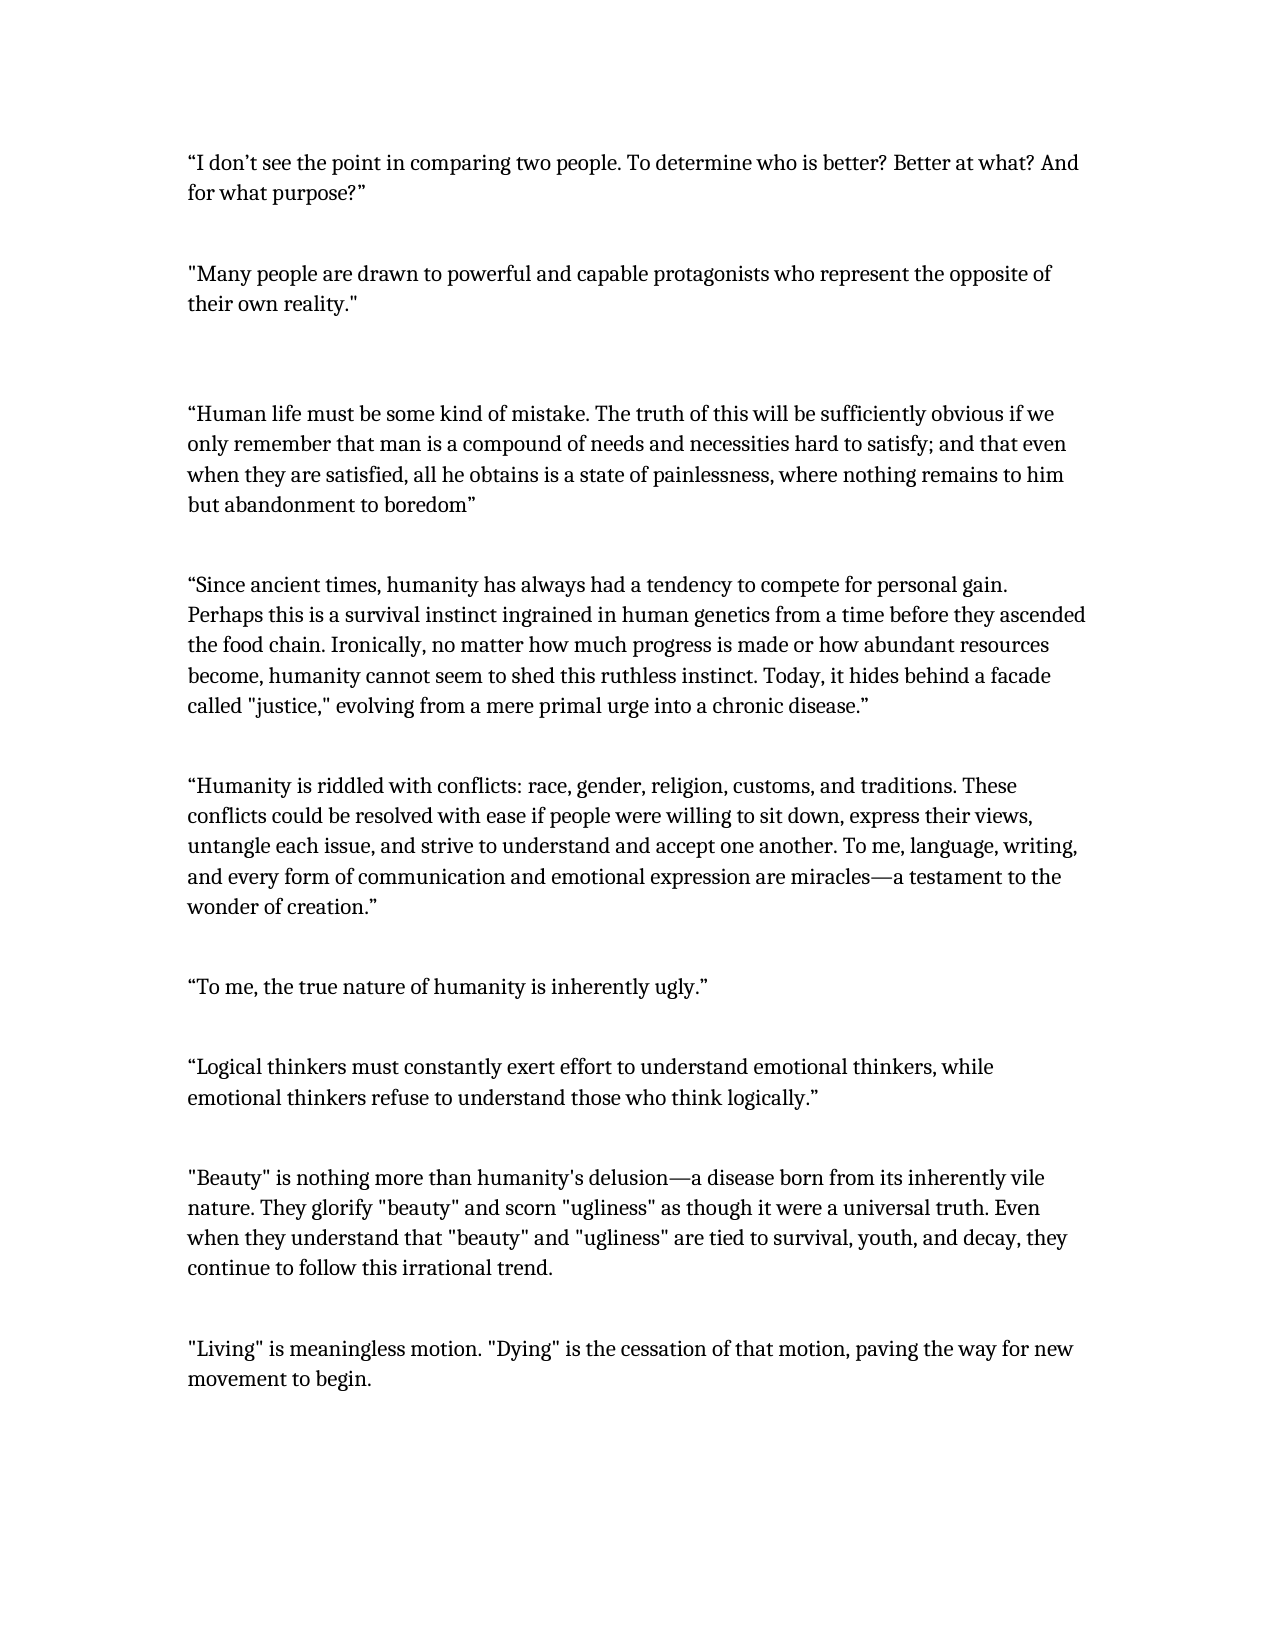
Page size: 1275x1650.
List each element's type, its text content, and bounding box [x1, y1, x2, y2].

text “Since ancient times, humanity has always had a tendency to compete for personal gain. Perhaps this is a survival instinct ingrained in human genetics from a time before they ascended the food chain. Ironically, no matter how much progress is made or how abundant resources become, humanity cannot seem to shed this ruthless instinct. Today, it hides behind a facade called "justice," evolving from a mere primal urge into a chronic disease.” [187, 572, 1087, 719]
text “Humanity is riddled with conflicts: race, gender, religion, customs, and traditions. These conflicts could be resolved with ease if people were willing to sit down, express their views, untangle each issue, and strive to understand and accept one another. To me, language, writing, and every form of communication and emotional expression are miracles—a testament to the wonder of creation.” [187, 773, 1087, 920]
text “To me, the true nature of humanity is inherently ugly.” [187, 974, 1087, 1000]
text “Logical thinkers must constantly exert effort to understand emotional thinkers, while emotional thinkers refuse to understand those who think logically.” [187, 1054, 1087, 1111]
text “I don’t see the point in comparing two people. To determine who is better? Better at what? And for what purpose?” [187, 150, 1087, 207]
text “Human life must be some kind of mistake. The truth of this will be sufficiently obvious if we only remember that man is a compound of needs and necessities hard to satisfy; and that even when they are satisfied, all he obtains is a state of painlessness, where nothing remains to him but abandonment to boredom” [187, 401, 1087, 518]
text "Beauty" is nothing more than humanity's delusion—a disease born from its inherently vile nature. They glorify "beauty" and scorn "ugliness" as though it were a universal truth. Even when they understand that "beauty" and "ugliness" are tied to survival, youth, and decay, they continue to follow this irrational trend. [187, 1164, 1087, 1282]
text "Living" is meaningless motion. "Dying" is the cessation of that motion, paving the way for new movement to begin. [187, 1335, 1087, 1392]
text "Many people are drawn to powerful and capable protagonists who represent the opposite of their own reality." [187, 260, 1087, 317]
